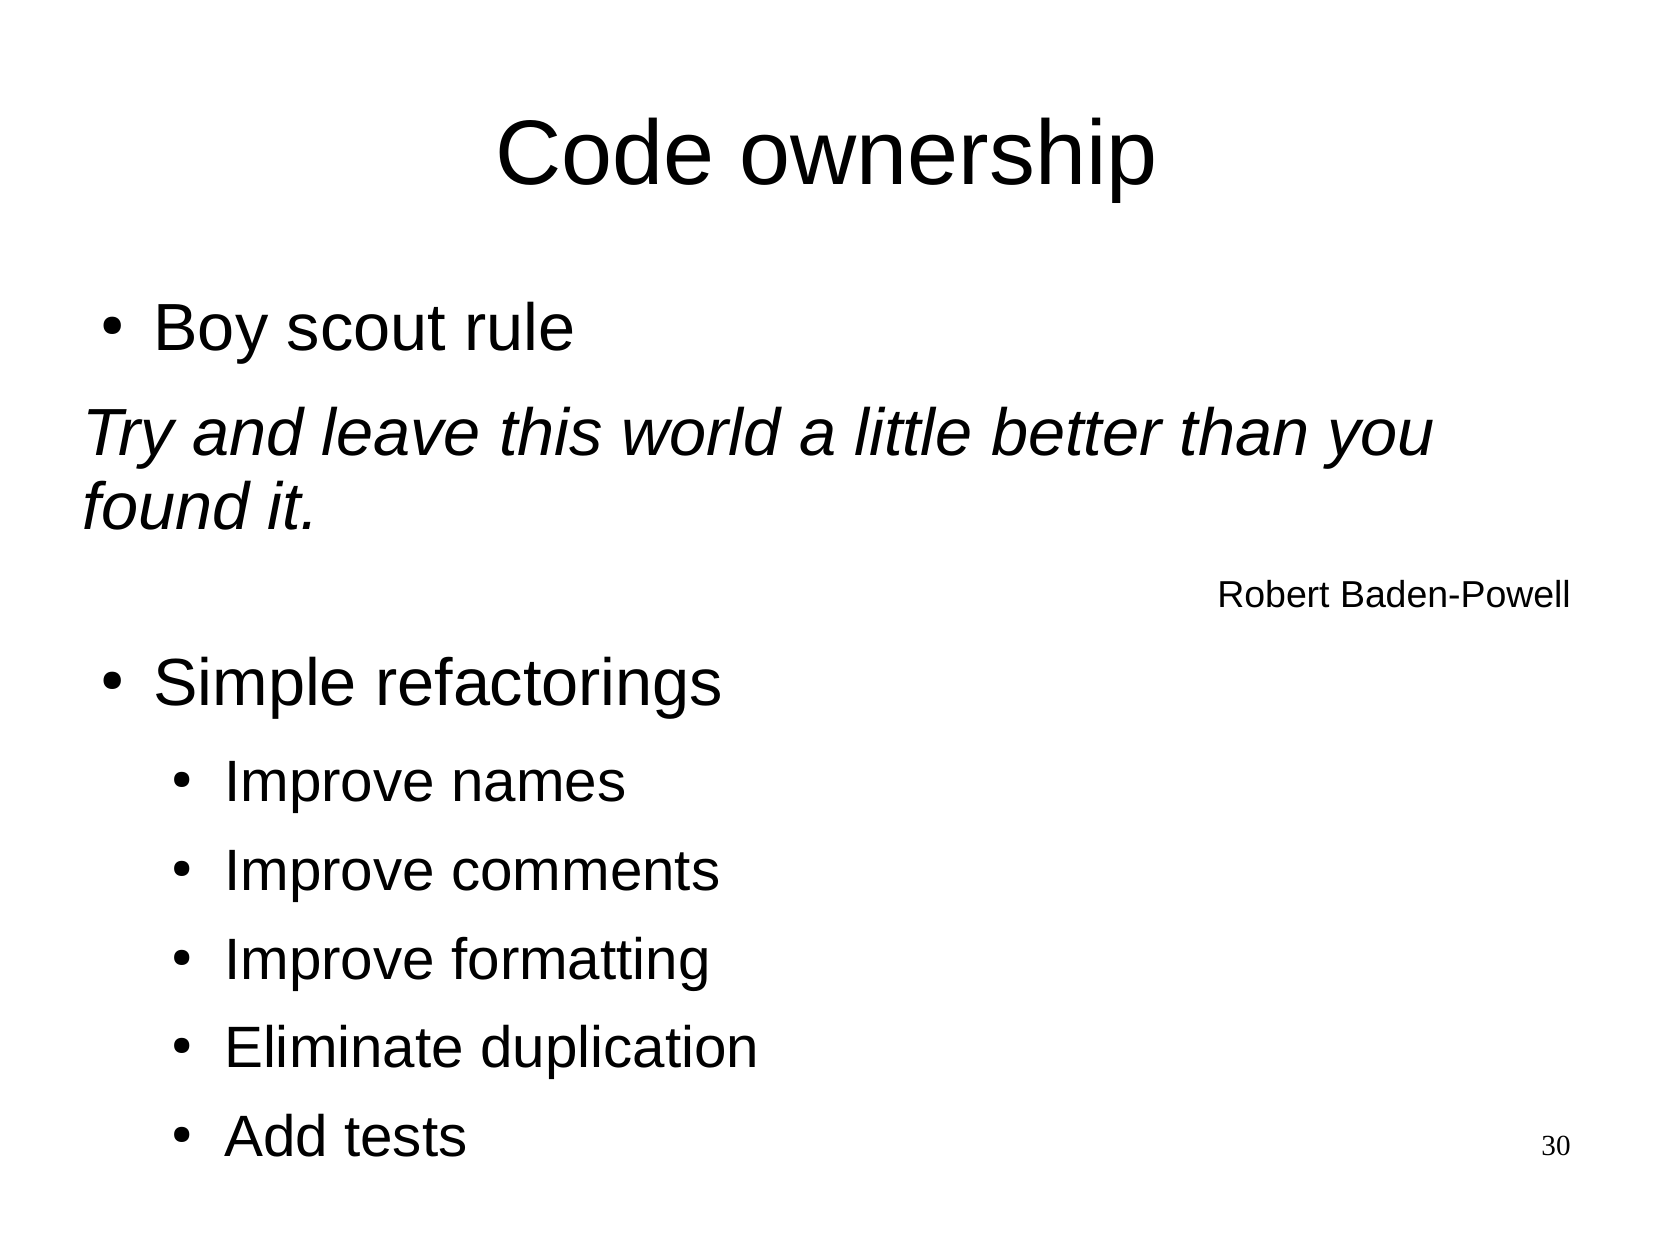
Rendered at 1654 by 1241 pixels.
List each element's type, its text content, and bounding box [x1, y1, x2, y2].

title Code ownership [82, 49, 1571, 257]
list Boy scout rule Try and leave this world a little better than you found it. Robert Baden-Powell Simple refactorings Improve names Improve comments Improve formatting Eliminate duplication Add tests [82, 290, 1571, 1166]
